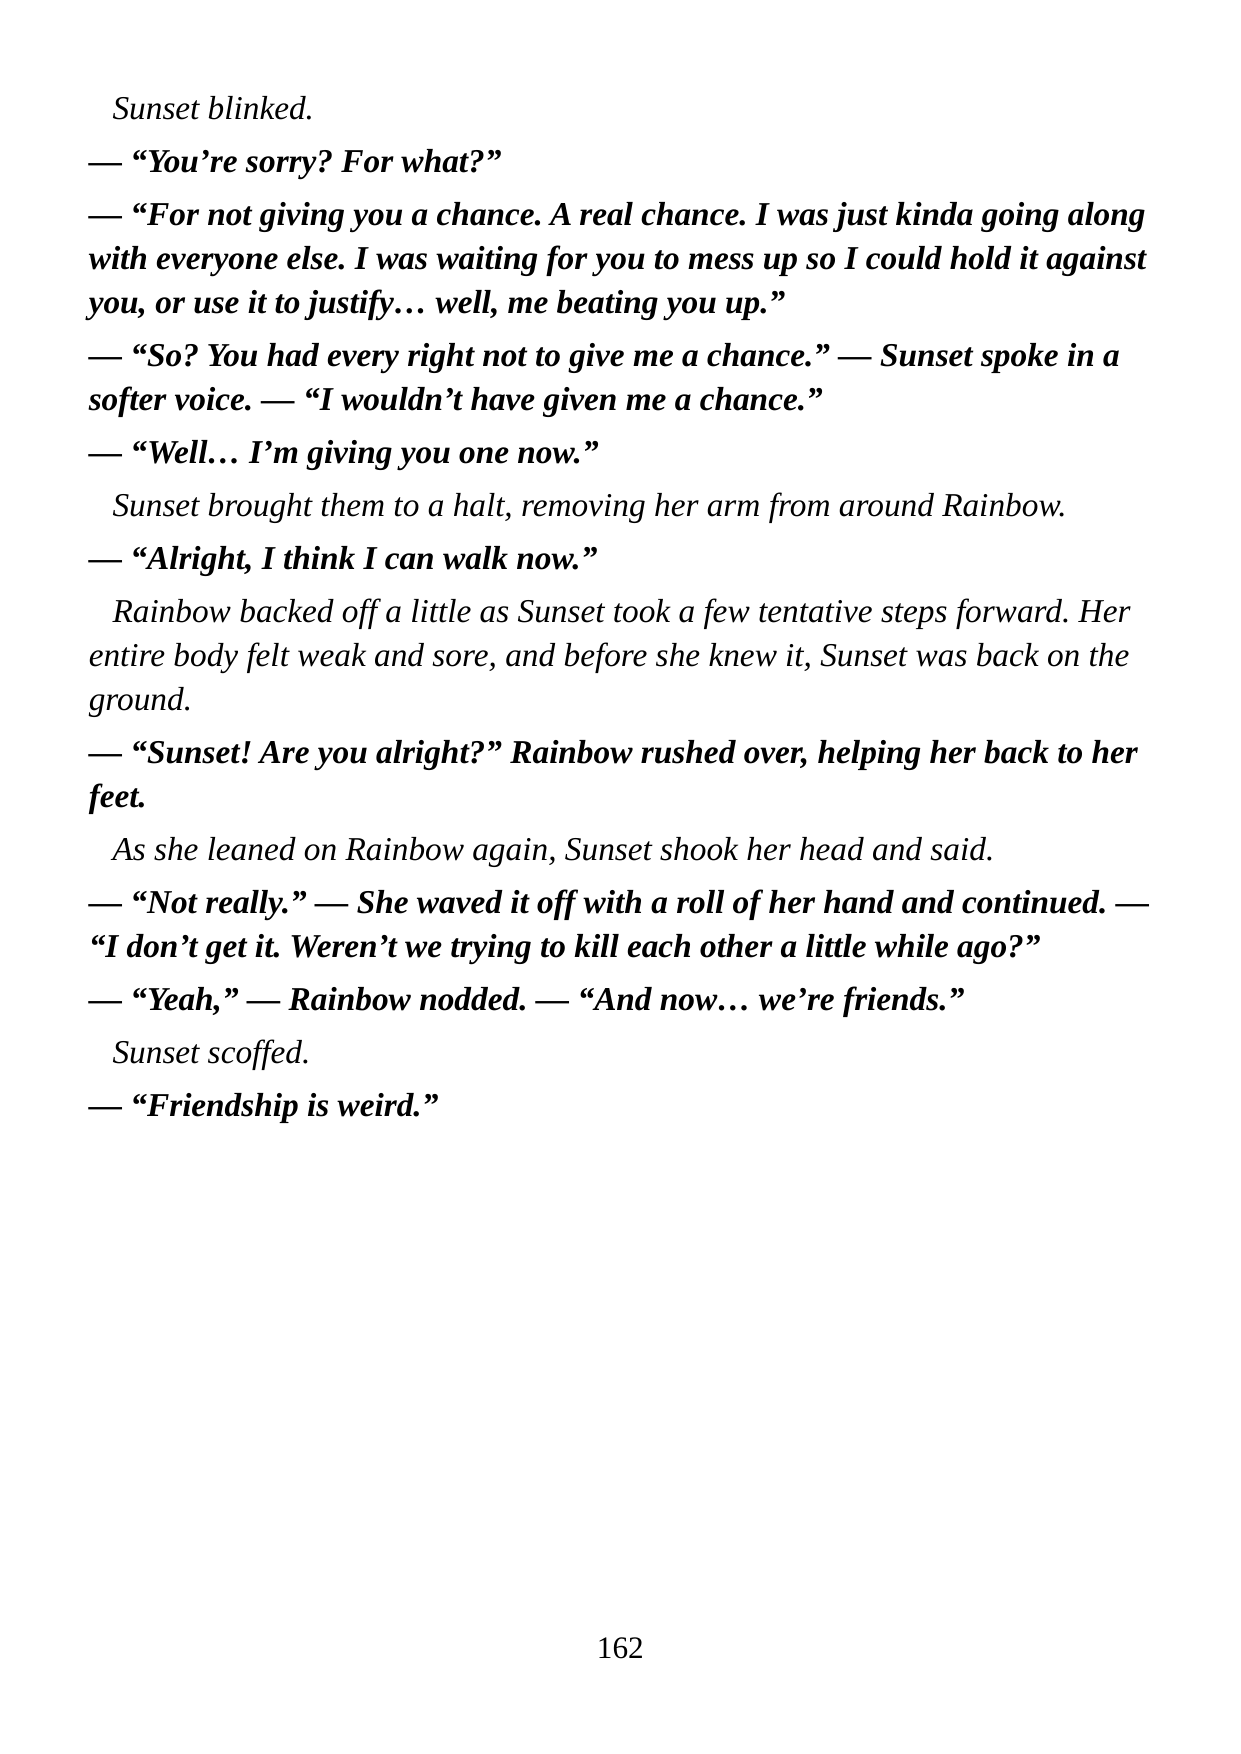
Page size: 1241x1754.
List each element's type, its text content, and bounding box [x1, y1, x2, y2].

text — “Well… I’m giving you one now.” [88, 432, 1152, 471]
text Rainbow backed off a little as Sunset took a few tentative steps forward. Her entire body felt weak and sore, and before she knew it, Sunset was back on the ground. [88, 591, 1152, 718]
text Sunset scoffed. [88, 1032, 1152, 1070]
text — “Yeah,” — Rainbow nodded. — “And now… we’re friends.” [88, 979, 1152, 1017]
text — “For not giving you a chance. A real chance. I was just kinda going along with everyone else. I was waiting for you to mess up so I could hold it against you, or use it to justify… well, me beating you up.” [88, 194, 1152, 321]
text — “Sunset! Are you alright?” Rainbow rushed over, helping her back to her feet. [88, 732, 1152, 814]
text Sunset blinked. [88, 88, 1152, 127]
text — “Friendship is weird.” [88, 1085, 1152, 1123]
text — “So? You had every right not to give me a chance.” — Sunset spoke in a softer voice. — “I wouldn’t have given me a chance.” [88, 335, 1152, 418]
text — “Not really.” — She waved it off with a roll of her hand and continued. — “I don’t get it. Weren’t we trying to kill each other a little while ago?” [88, 882, 1152, 964]
text — “Alright, I think I can walk now.” [88, 538, 1152, 577]
text — “You’re sorry? For what?” [88, 141, 1152, 180]
text As she leaned on Rainbow again, Sunset shook her head and said. [88, 829, 1152, 867]
text Sunset brought them to a halt, removing her arm from around Rainbow. [88, 485, 1152, 524]
